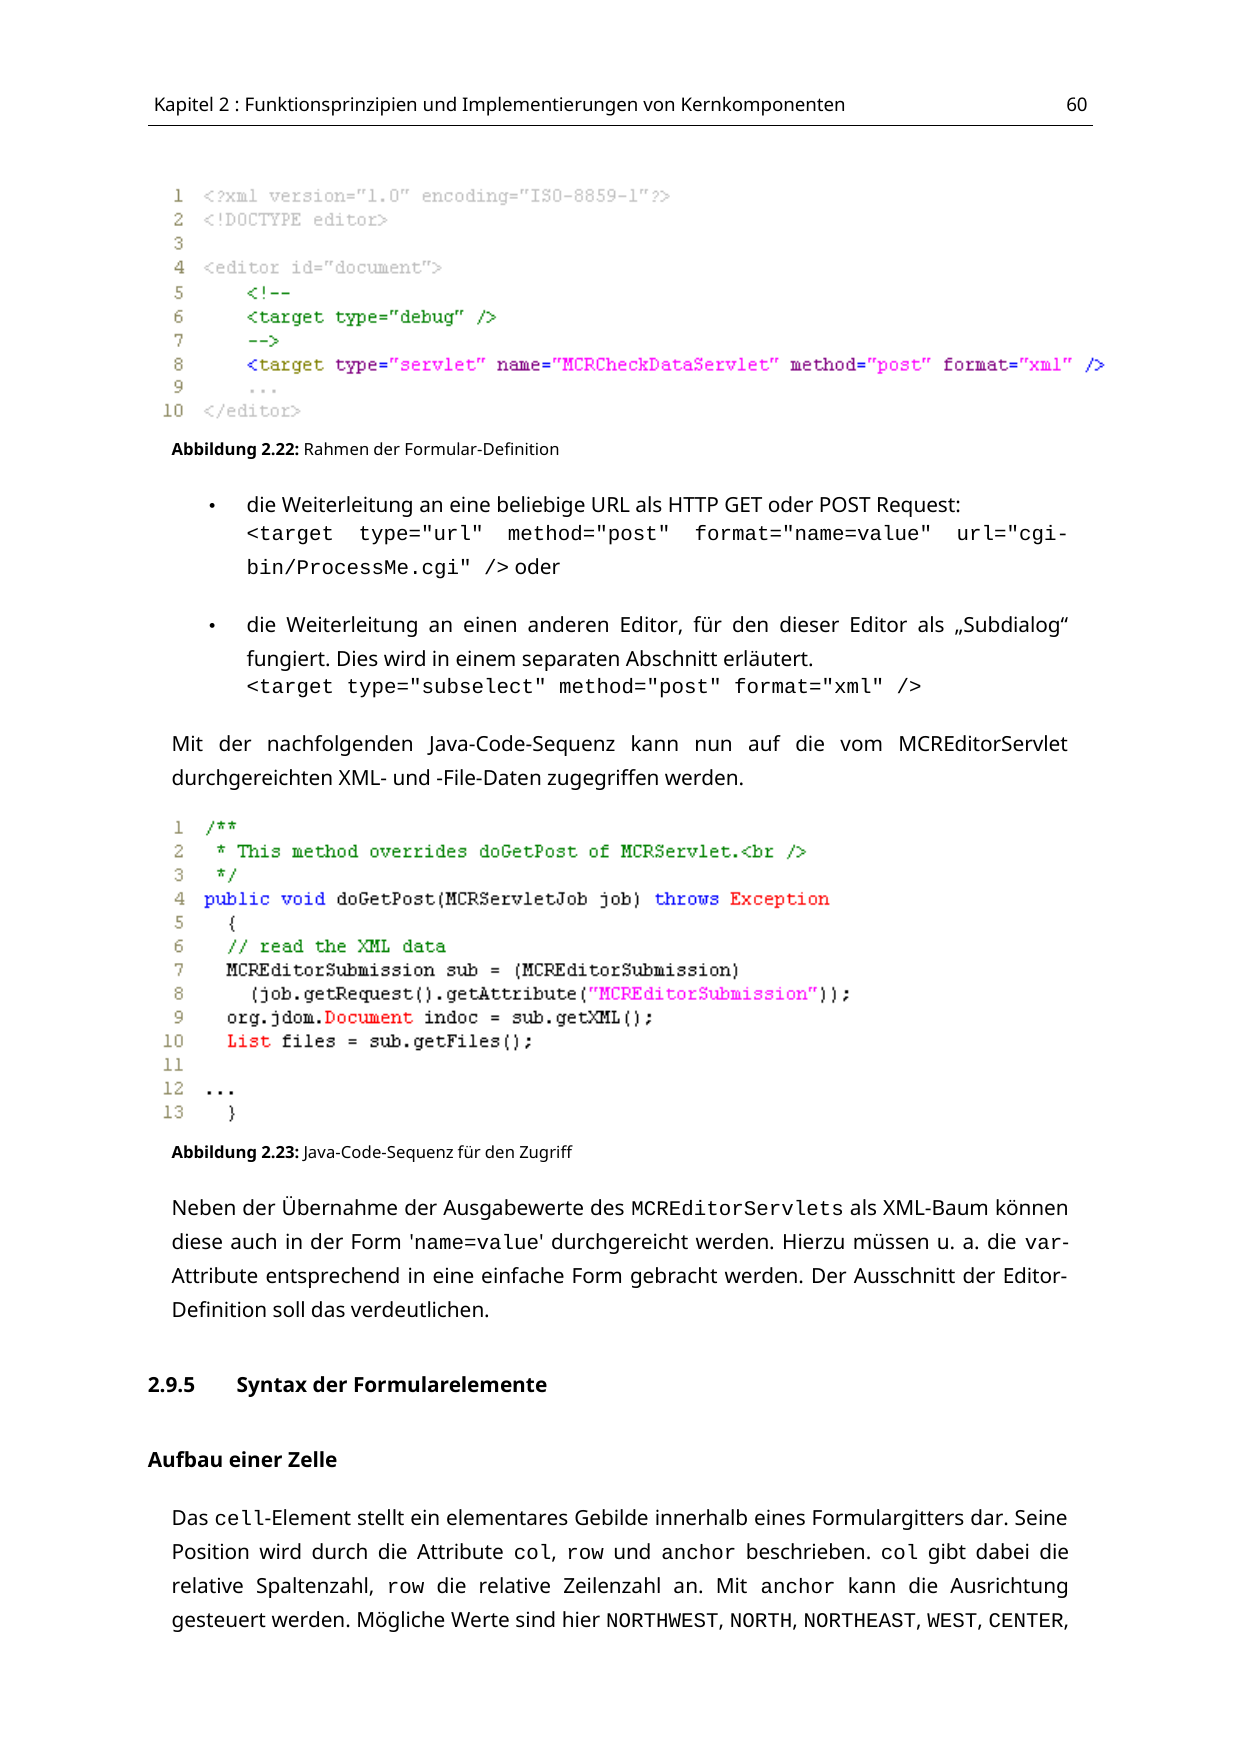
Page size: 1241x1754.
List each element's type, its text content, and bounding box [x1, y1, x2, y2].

subtitle Aufbau einer Zelle [148, 1446, 1092, 1474]
list Abbildung 2.22: Rahmen der Formular-Definition [171, 422, 1096, 461]
text Abbildung 2.23: Java-Code-Sequenz für den Zugriff [171, 1125, 862, 1164]
list die Weiterleitung an einen anderen Editor, für den dieser Editor als „Subdialog“ fungiert. Dies wird in einem separaten Abschnitt erläutert. <target type="subselect" method="post" format="xml" /> [209, 610, 1069, 700]
text Mit der nachfolgenden Java-Code-Sequenz kann nun auf die vom MCREditorServlet durchgereichten XML- und -File-Daten zugegriffen werden. [171, 729, 1069, 791]
text Das cell-Element stellt ein elementares Gebilde innerhalb eines Formulargitters dar. Seine Position wird durch die Attribute col, row und anchor beschrieben. col gibt dabei die relative Spaltenzahl, row die relative Zeilenzahl an. Mit anchor kann die Ausrichtung gesteuert werden. Mögliche Werte sind hier NORTHWEST, NORTH, NORTHEAST, WEST, CENTER, [171, 1503, 1069, 1634]
list [209, 148, 1069, 184]
list die Weiterleitung an eine beliebige URL als HTTP GET oder POST Request: <target type="url" method="post" format="name=value" url="cgi-bin/ProcessMe.cgi" /> oder [209, 461, 1069, 581]
text Neben der Übernahme der Ausgabewerte des MCREditorServlets als XML-Baum können diese auch in der Form 'name=value' durchgereicht werden. Hierzu müssen u. a. die var-Attribute entsprechend in eine einfache Form gebracht werden. Der Ausschnitt der Editor-Definition soll das verdeutlichen. [148, 821, 1069, 1324]
subtitle Syntax der Formularelemente [148, 1371, 1092, 1399]
